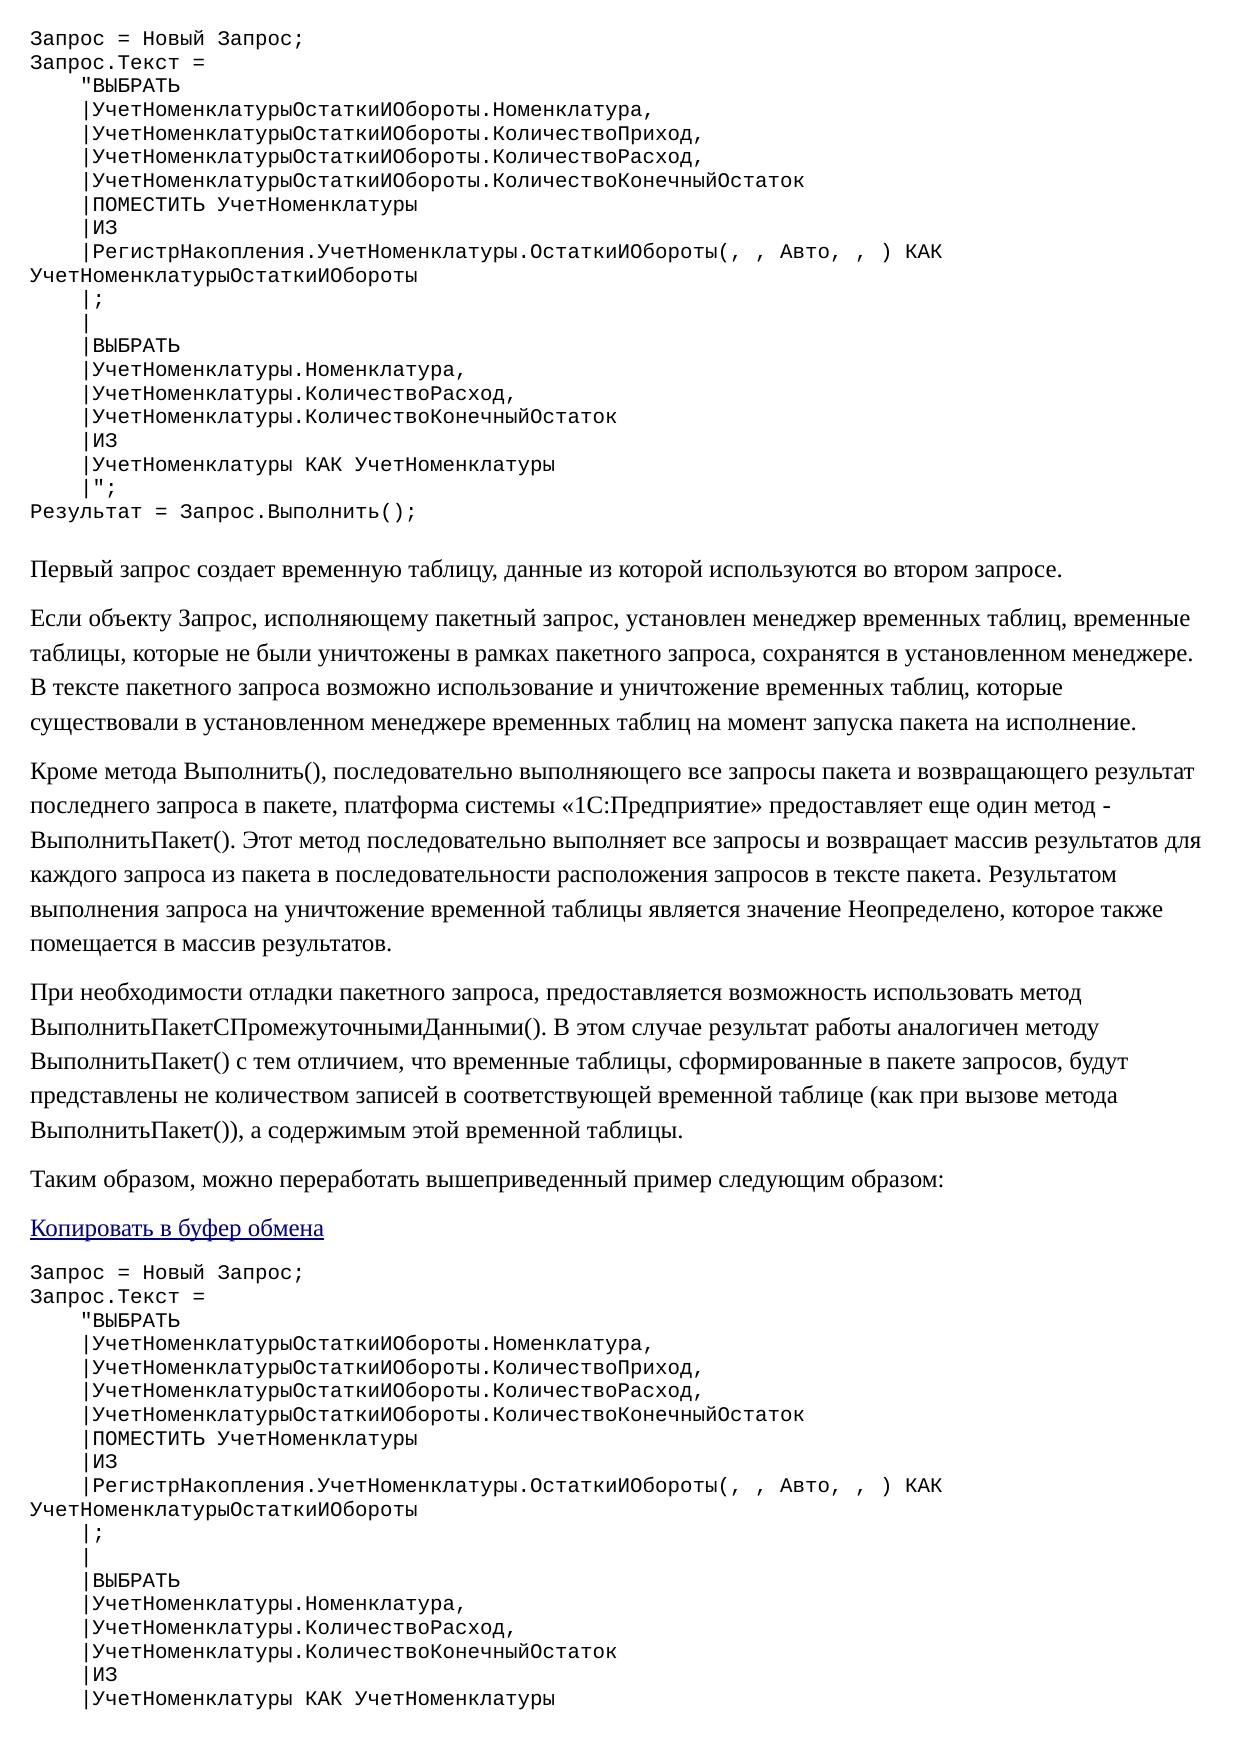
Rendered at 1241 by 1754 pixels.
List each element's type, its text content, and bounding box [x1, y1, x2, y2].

text Результат = Запрос.Выполнить(); [30, 501, 1211, 525]
text |УчетНоменклатуры.КоличествоРасход, [30, 1617, 1211, 1641]
text |УчетНоменклатуры.КоличествоКонечныйОстаток [30, 406, 1211, 430]
text |РегистрНакопления.УчетНоменклатуры.ОстаткиИОбороты(, , Авто, , ) КАК УчетНоменклатурыОстаткиИОбороты [30, 1475, 1211, 1522]
text |УчетНоменклатурыОстаткиИОбороты.КоличествоПриход, [30, 1357, 1211, 1381]
text |УчетНоменклатуры.Номенклатура, [30, 1593, 1211, 1617]
text Кроме метода Выполнить(), последовательно выполняющего все запросы пакета и возвращающего результат последнего запроса в пакете, платформа системы «1С:Предприятие» предоставляет еще один метод ‑ ВыполнитьПакет(). Этот метод последовательно выполняет все запросы и возвращает массив результатов для каждого запроса из пакета в последовательности расположения запросов в тексте пакета. Результатом выполнения запроса на уничтожение временной таблицы является значение Неопределено, которое также помещается в массив результатов. [30, 756, 1211, 957]
text | [30, 312, 1211, 336]
text |УчетНоменклатурыОстаткиИОбороты.КоличествоРасход, [30, 146, 1211, 170]
text |ИЗ [30, 1451, 1211, 1475]
text |УчетНоменклатурыОстаткиИОбороты.КоличествоПриход, [30, 123, 1211, 146]
text |"; [30, 477, 1211, 501]
text Запрос.Текст = [30, 1286, 1211, 1309]
text |УчетНоменклатуры.КоличествоКонечныйОстаток [30, 1641, 1211, 1664]
text "ВЫБРАТЬ [30, 75, 1211, 99]
text |ПОМЕСТИТЬ УчетНоменклатуры [30, 194, 1211, 217]
text Копировать в буфер обмена [30, 1213, 1211, 1242]
text |УчетНоменклатуры КАК УчетНоменклатуры [30, 454, 1211, 477]
text Если объекту Запрос, исполняющему пакетный запрос, установлен менеджер временных таблиц, временные таблицы, которые не были уничтожены в рамках пакетного запроса, сохранятся в установленном менеджере. В тексте пакетного запроса возможно использование и уничтожение временных таблиц, которые существовали в установленном менеджере временных таблиц на момент запуска пакета на исполнение. [30, 603, 1211, 735]
text |; [30, 288, 1211, 312]
text Запрос = Новый Запрос; [30, 28, 1211, 52]
text |ВЫБРАТЬ [30, 336, 1211, 359]
text |; [30, 1522, 1211, 1546]
text |УчетНоменклатурыОстаткиИОбороты.КоличествоКонечныйОстаток [30, 1404, 1211, 1428]
text |ИЗ [30, 217, 1211, 241]
text |ИЗ [30, 1664, 1211, 1688]
text |УчетНоменклатурыОстаткиИОбороты.КоличествоРасход, [30, 1381, 1211, 1404]
text Запрос.Текст = [30, 52, 1211, 75]
text |УчетНоменклатуры КАК УчетНоменклатуры [30, 1688, 1211, 1712]
text |РегистрНакопления.УчетНоменклатуры.ОстаткиИОбороты(, , Авто, , ) КАК УчетНоменклатурыОстаткиИОбороты [30, 241, 1211, 288]
text Первый запрос создает временную таблицу, данные из которой используются во втором запросе. [30, 554, 1211, 583]
text |УчетНоменклатурыОстаткиИОбороты.Номенклатура, [30, 1333, 1211, 1357]
text |ИЗ [30, 430, 1211, 454]
text "ВЫБРАТЬ [30, 1309, 1211, 1333]
text При необходимости отладки пакетного запроса, предоставляется возможность использовать метод ВыполнитьПакетСПромежуточнымиДанными(). В этом случае результат работы аналогичен методу ВыполнитьПакет() с тем отличием, что временные таблицы, сформированные в пакете запросов, будут представлены не количеством записей в соответствующей временной таблице (как при вызове метода ВыполнитьПакет()), а содержимым этой временной таблицы. [30, 977, 1211, 1144]
text | [30, 1546, 1211, 1570]
text |УчетНоменклатуры.КоличествоРасход, [30, 383, 1211, 406]
text Запрос = Новый Запрос; [30, 1262, 1211, 1286]
text |ПОМЕСТИТЬ УчетНоменклатуры [30, 1428, 1211, 1451]
text |УчетНоменклатуры.Номенклатура, [30, 359, 1211, 383]
text |УчетНоменклатурыОстаткиИОбороты.Номенклатура, [30, 99, 1211, 123]
text |ВЫБРАТЬ [30, 1570, 1211, 1593]
text Таким образом, можно переработать вышеприведенный пример следующим образом: [30, 1164, 1211, 1193]
text |УчетНоменклатурыОстаткиИОбороты.КоличествоКонечныйОстаток [30, 170, 1211, 194]
